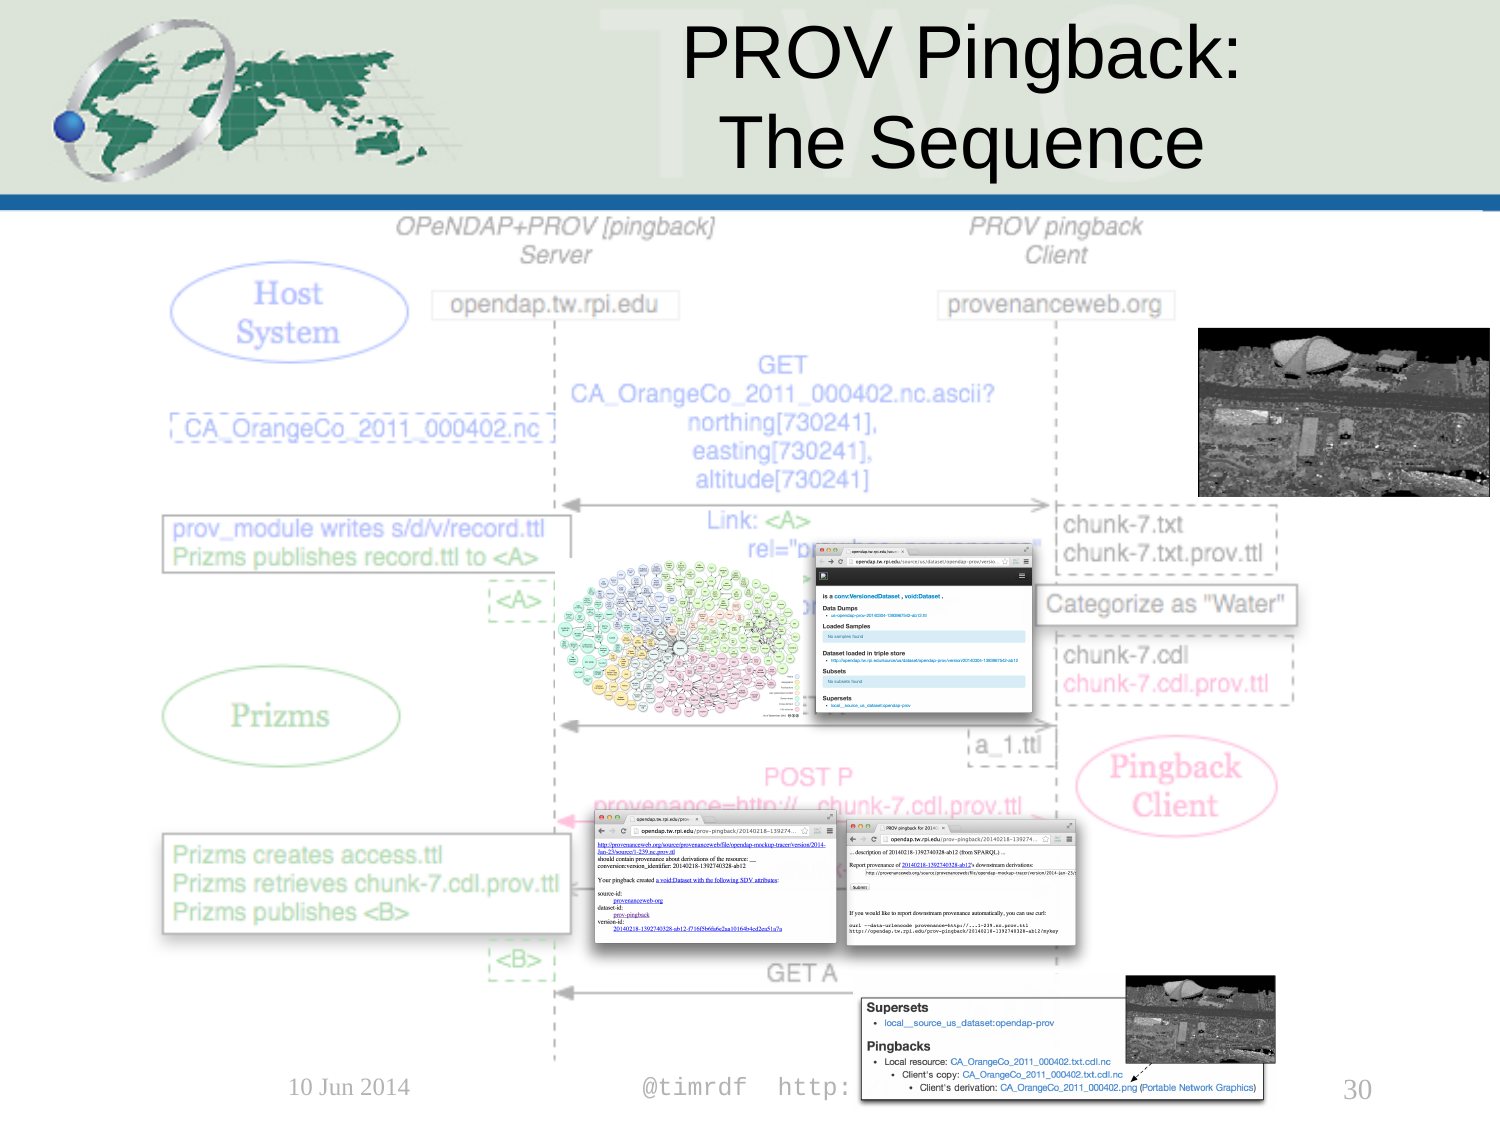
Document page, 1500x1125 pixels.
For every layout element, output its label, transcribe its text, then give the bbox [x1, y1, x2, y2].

picture [1198, 326, 1490, 497]
picture [572, 796, 1276, 1110]
picture [555, 532, 1051, 739]
picture [0, 0, 1500, 212]
text_box [0, 210, 1483, 1125]
title PROV Pingback: The Sequence [424, 0, 1500, 188]
